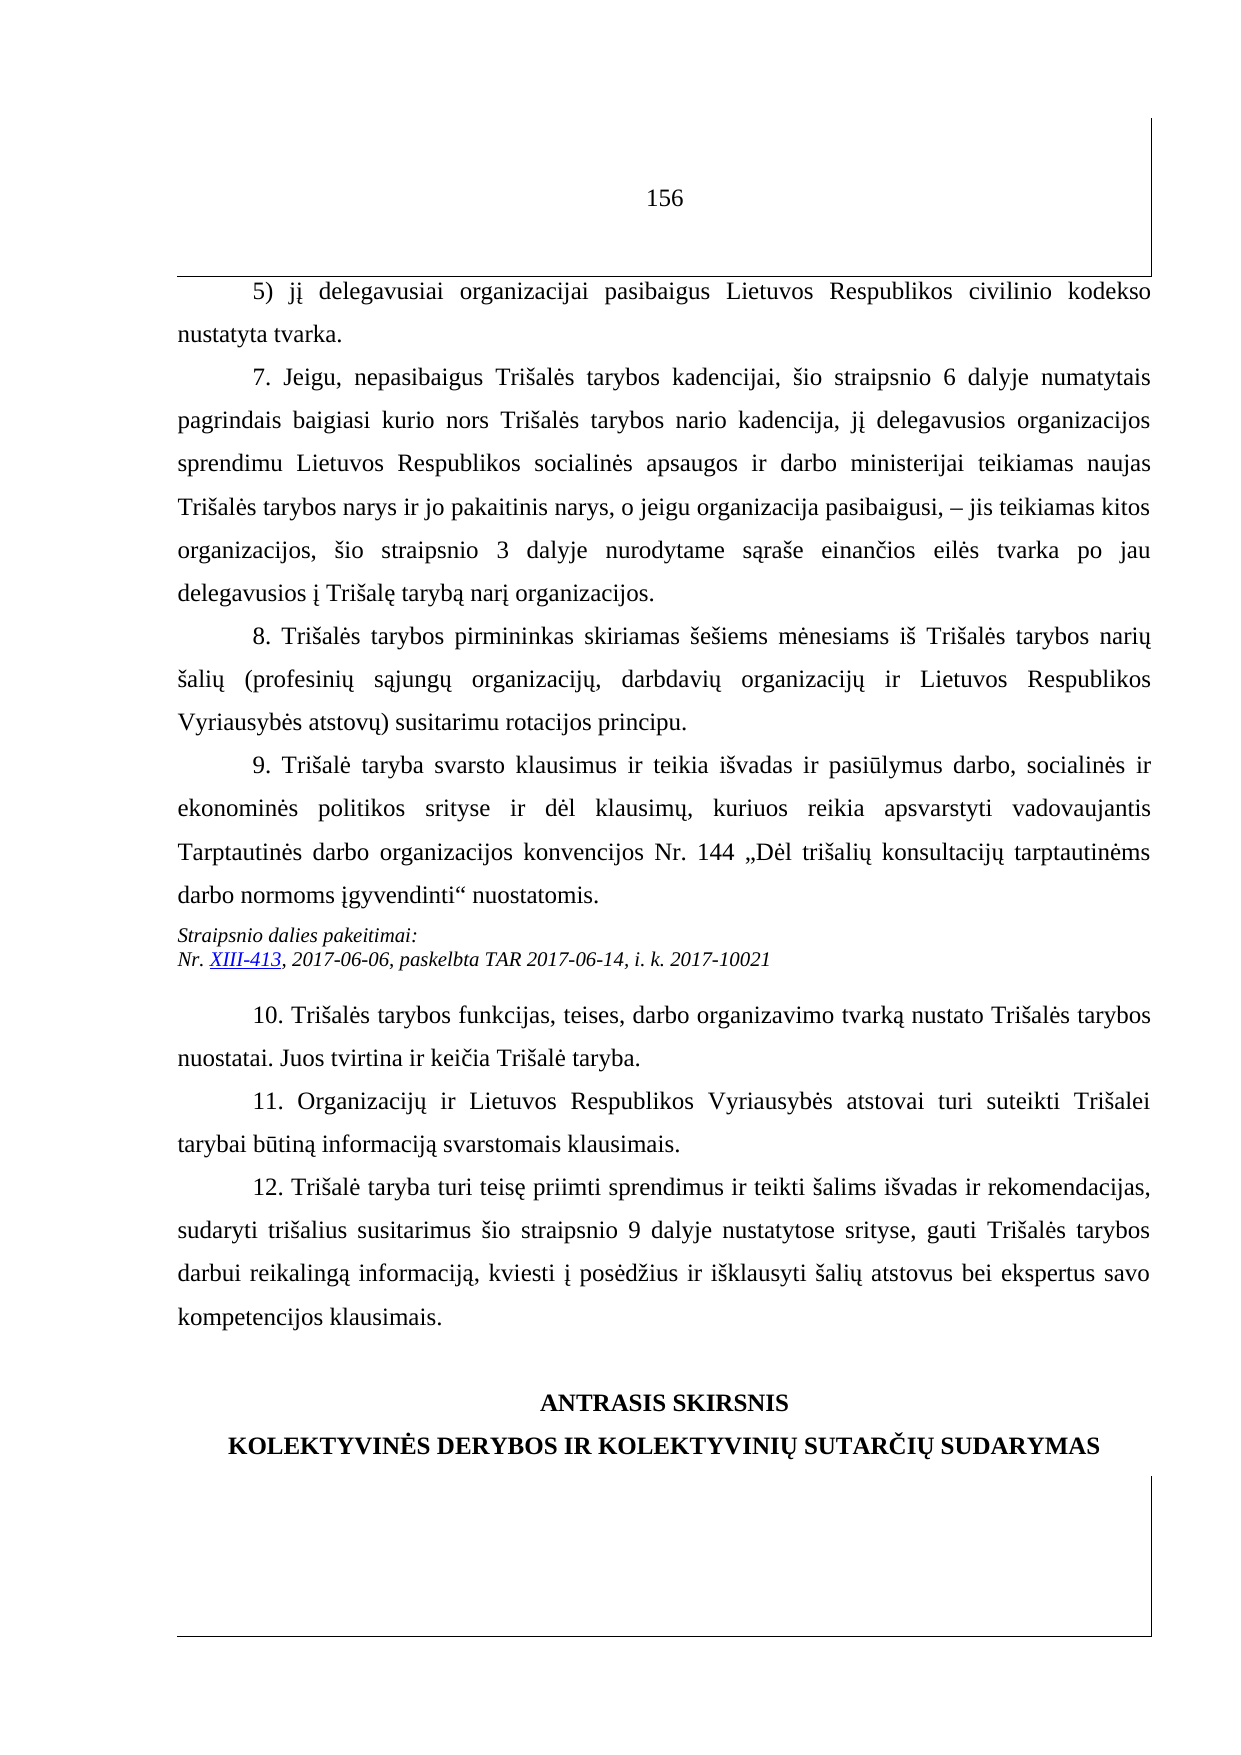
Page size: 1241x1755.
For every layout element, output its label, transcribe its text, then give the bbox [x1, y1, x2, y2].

text 10. Trišalės tarybos funkcijas, teises, darbo organizavimo tvarką nustato Trišalės tarybos nuostatai. Juos tvirtina ir keičia Trišalė taryba. [177, 1000, 1152, 1072]
text KOLEKTYVINĖS DERYBOS IR KOLEKTYVINIŲ SUTARČIŲ SUDARYMAS [177, 1431, 1152, 1460]
text Nr. XIII-413, 2017-06-06, paskelbta TAR 2017-06-14, i. k. 2017-10021 [177, 947, 1152, 971]
text ANTRASIS SKIRSNIS [177, 1388, 1152, 1417]
text 8. Trišalės tarybos pirmininkas skiriamas šešiems mėnesiams iš Trišalės tarybos narių šalių (profesinių sąjungų organizacijų, darbdavių organizacijų ir Lietuvos Respublikos Vyriausybės atstovų) susitarimu rotacijos principu. [177, 621, 1152, 736]
text 11. Organizacijų ir Lietuvos Respublikos Vyriausybės atstovai turi suteikti Trišalei tarybai būtiną informaciją svarstomais klausimais. [177, 1086, 1152, 1158]
text 7. Jeigu, nepasibaigus Trišalės tarybos kadencijai, šio straipsnio 6 dalyje numatytais pagrindais baigiasi kurio nors Trišalės tarybos nario kadencija, jį delegavusios organizacijos sprendimu Lietuvos Respublikos socialinės apsaugos ir darbo ministerijai teikiamas naujas Trišalės tarybos narys ir jo pakaitinis narys, o jeigu organizacija pasibaigusi, – jis teikiamas kitos organizacijos, šio straipsnio 3 dalyje nurodytame sąraše einančios eilės tvarka po jau delegavusios į Trišalę tarybą narį organizacijos. [177, 362, 1152, 607]
text 5) jį delegavusiai organizacijai pasibaigus Lietuvos Respublikos civilinio kodekso nustatyta tvarka. [177, 276, 1152, 348]
text Straipsnio dalies pakeitimai: [177, 923, 1152, 947]
text 9. Trišalė taryba svarsto klausimus ir teikia išvadas ir pasiūlymus darbo, socialinės ir ekonominės politikos srityse ir dėl klausimų, kuriuos reikia apsvarstyti vadovaujantis Tarptautinės darbo organizacijos konvencijos Nr. 144 „Dėl trišalių konsultacijų tarptautinėms darbo normoms įgyvendinti“ nuostatomis. [177, 750, 1152, 908]
text 12. Trišalė taryba turi teisę priimti sprendimus ir teikti šalims išvadas ir rekomendacijas, sudaryti trišalius susitarimus šio straipsnio 9 dalyje nustatytose srityse, gauti Trišalės tarybos darbui reikalingą informaciją, kviesti į posėdžius ir išklausyti šalių atstovus bei ekspertus savo kompetencijos klausimais. [177, 1172, 1152, 1330]
